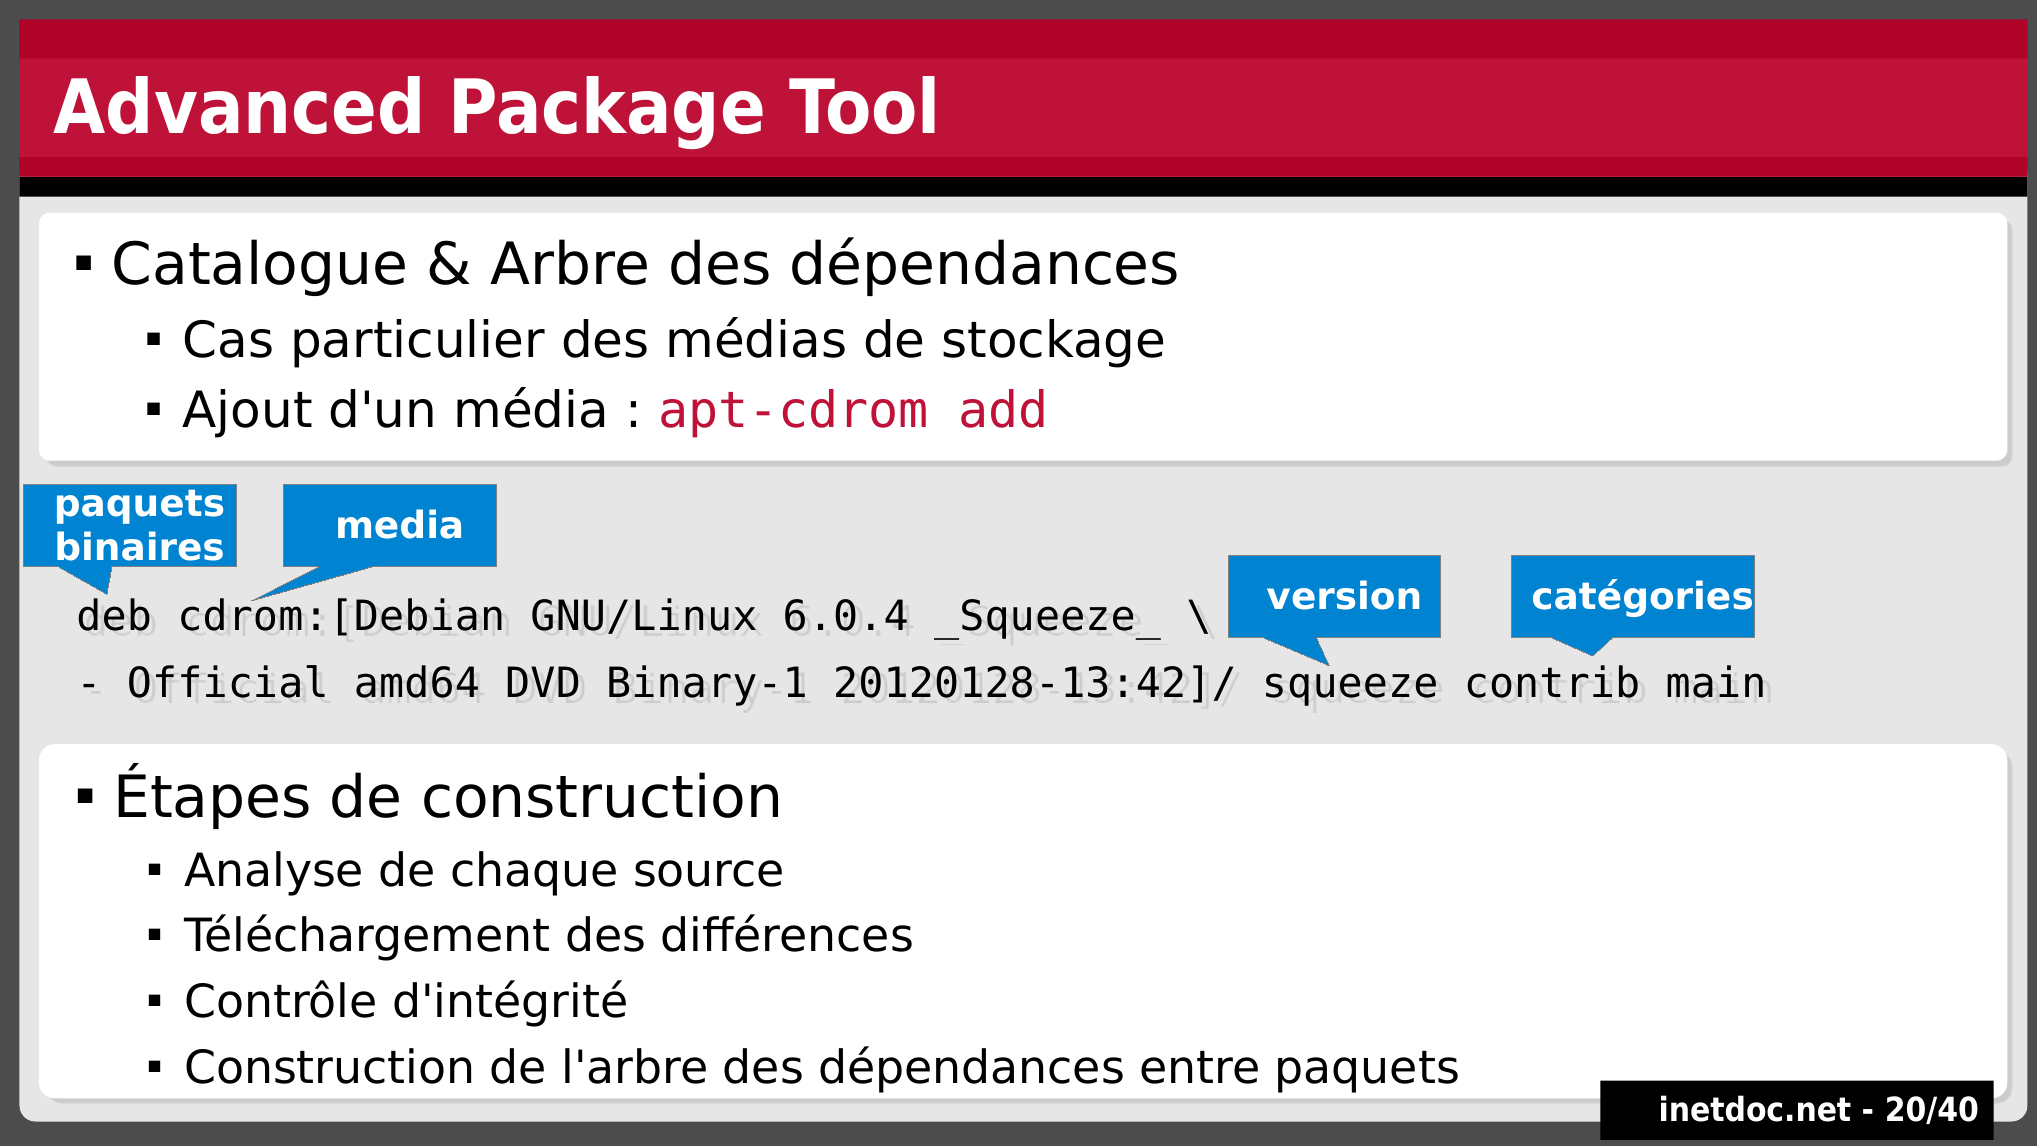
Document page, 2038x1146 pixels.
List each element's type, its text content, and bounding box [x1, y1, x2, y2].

text_box version [1228, 555, 1441, 666]
text_box [19, 19, 2028, 59]
text_box inetdoc.net - <numéro>/40 [1600, 1080, 1994, 1140]
text_box catégories [1511, 555, 1755, 656]
text_box Catalogue & Arbre des dépendances Cas particulier des médias de stockage Ajout d'un média : apt-cdrom add deb cdrom:[Debian GNU/Linux 6.0.4 _Squeeze_ \ - Official amd64 DVD Binary-1 20120128-13:42]/ squeeze contrib main [38, 212, 2008, 461]
text_box [19, 157, 2028, 1122]
text_box media [251, 484, 497, 601]
text_box paquets binaires [23, 484, 237, 595]
text_box Étapes de construction Analyse de chaque source Téléchargement des différences Contrôle d'intégrité Construction de l'arbre des dépendances entre paquets [38, 744, 2008, 1099]
text_box Advanced Package Tool [19, 59, 2028, 157]
